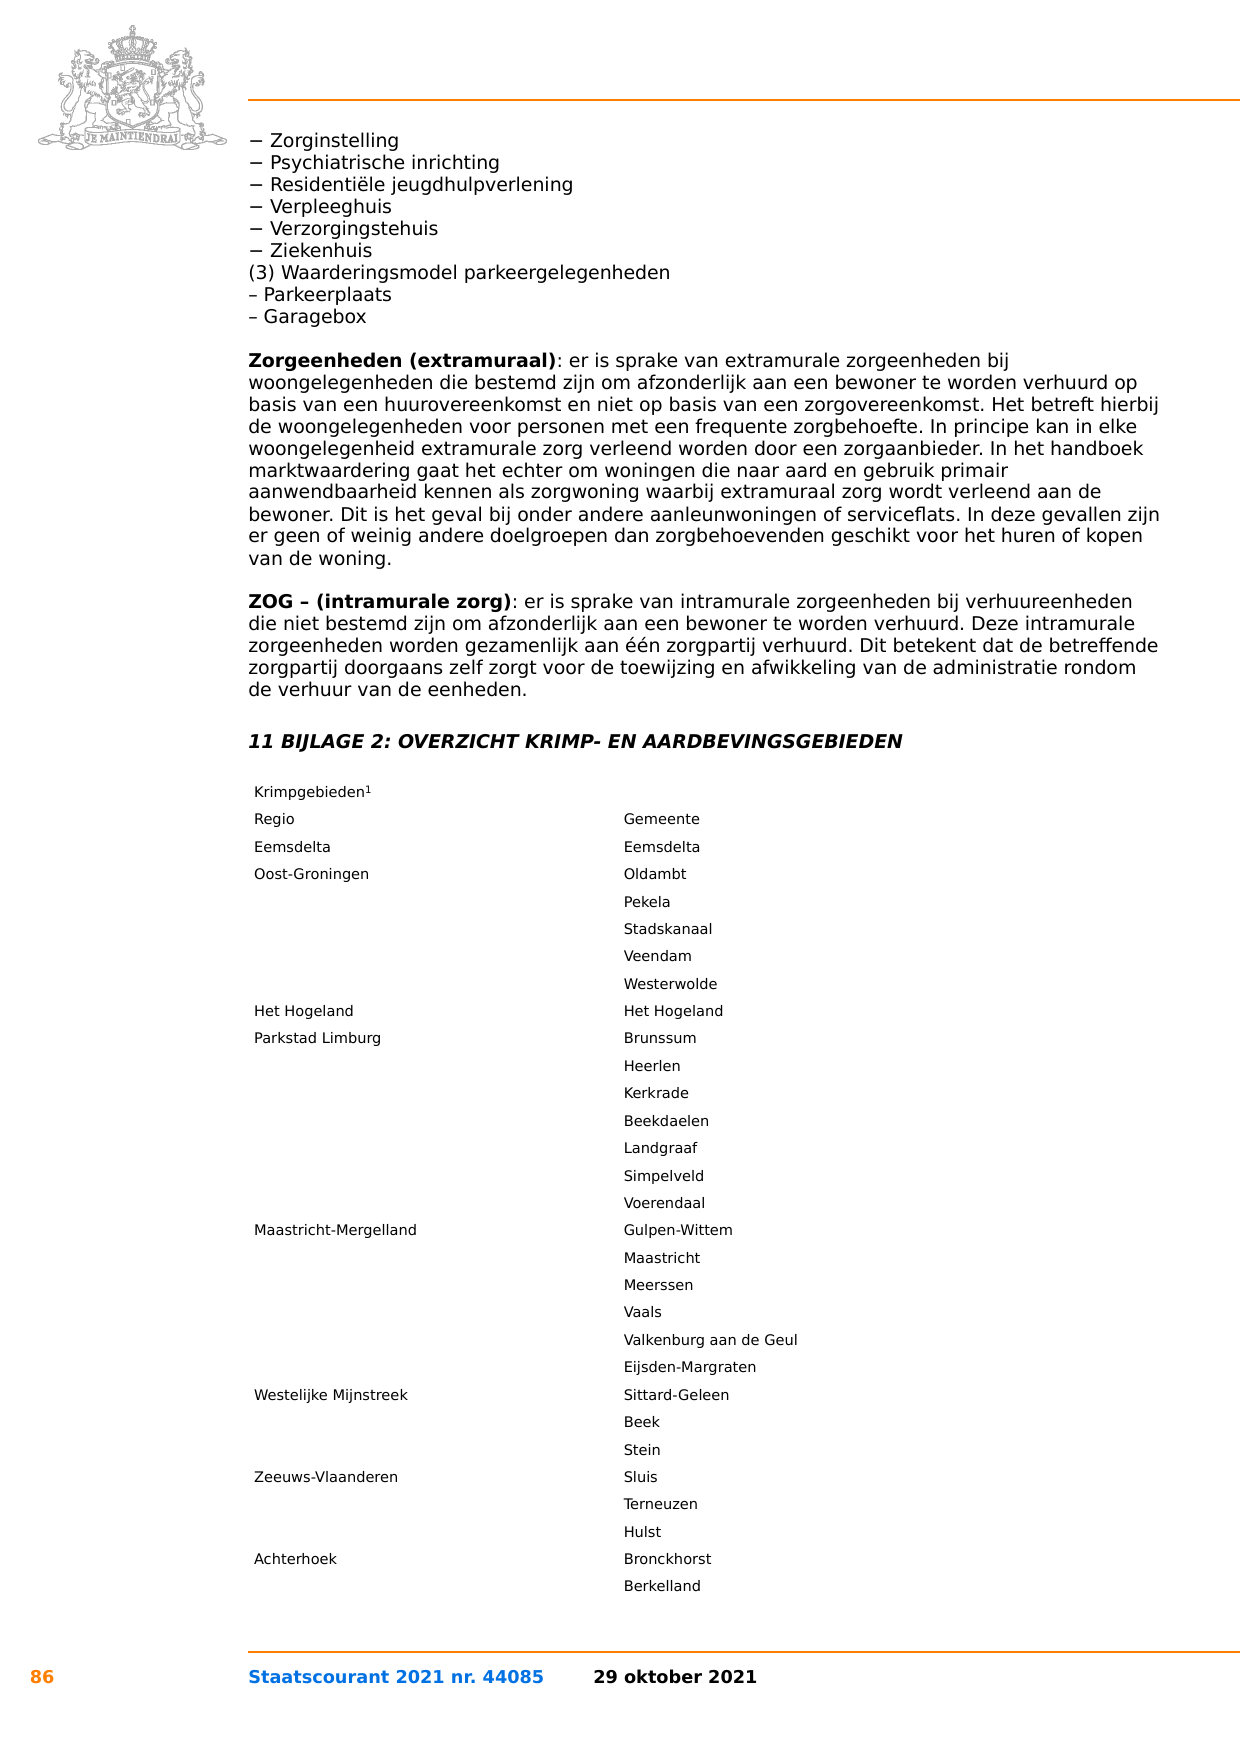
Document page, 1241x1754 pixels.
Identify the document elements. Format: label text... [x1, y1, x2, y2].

table_cell Meerssen [618, 1272, 1163, 1299]
table_cell Hulst [618, 1519, 1163, 1545]
table_cell Beek [618, 1409, 1163, 1436]
table_cell Stadskanaal [618, 916, 1163, 942]
table_cell Berkelland [618, 1574, 1163, 1600]
text − Verzorgingstehuis [248, 218, 1163, 240]
table_cell Landgraaf [618, 1135, 1163, 1162]
table_cell Zeeuws-Vlaanderen [249, 1464, 617, 1545]
text − Verpleeghuis [248, 196, 1163, 218]
table_cell Voerendaal [618, 1190, 1163, 1216]
table_cell Regio [249, 807, 617, 833]
table_cell Heerlen [618, 1053, 1163, 1079]
table_cell Eemsdelta [618, 834, 1163, 860]
text ZOG – (intramurale zorg): er is sprake van intramurale zorgeenheden bij verhuureenheden die niet bestemd zijn om afzonderlijk aan een bewoner te worden verhuurd. Deze intramurale zorgeenheden worden gezamenlijk aan één zorgpartij verhuurd. Dit betekent dat de betreffende zorgpartij doorgaans zelf zorgt voor de toewijzing en afwikkeling van de administratie rondom de verhuur van de eenheden. [248, 591, 1163, 701]
text (3) Waarderingsmodel parkeergelegenheden [248, 262, 1163, 284]
subtitle 11 BIJLAGE 2: OVERZICHT KRIMP- EN AARDBEVINGSGEBIEDEN [248, 731, 1163, 753]
text − Psychiatrische inrichting [248, 152, 1163, 174]
table_cell Westelijke Mijnstreek [249, 1382, 617, 1463]
table_cell Simpelveld [618, 1163, 1163, 1189]
table_cell Pekela [618, 889, 1163, 915]
table_cell Gemeente [618, 807, 1163, 833]
table_header Krimpgebieden1 [249, 779, 617, 806]
table_cell Beekdaelen [618, 1108, 1163, 1134]
table_cell Eemsdelta [249, 834, 617, 860]
table_cell Parkstad Limburg [249, 1026, 617, 1216]
table_cell Maastricht-Mergelland [249, 1218, 617, 1381]
table_cell Westerwolde [618, 971, 1163, 997]
table_cell Stein [618, 1437, 1163, 1463]
text – Parkeerplaats [248, 284, 1163, 306]
table_header [618, 779, 1163, 806]
table_cell Gulpen-Wittem [618, 1218, 1163, 1244]
text Zorgeenheden (extramuraal): er is sprake van extramurale zorgeenheden bij woongelegenheden die bestemd zijn om afzonderlijk aan een bewoner te worden verhuurd op basis van een huurovereenkomst en niet op basis van een zorgovereenkomst. Het betreft hierbij de woongelegenheden voor personen met een frequente zorgbehoefte. In principe kan in elke woongelegenheid extramurale zorg verleend worden door een zorgaanbieder. In het handboek marktwaardering gaat het echter om woningen die naar aard en gebruik primair aanwendbaarheid kennen als zorgwoning waarbij extramuraal zorg wordt verleend aan de bewoner. Dit is het geval bij onder andere aanleunwoningen of serviceflats. In deze gevallen zijn er geen of weinig andere doelgroepen dan zorgbehoevenden geschikt voor het huren of kopen van de woning. [248, 349, 1163, 569]
table_cell Brunssum [618, 1026, 1163, 1052]
table_cell Bronckhorst [618, 1546, 1163, 1573]
picture [38, 25, 227, 150]
table_cell Terneuzen [618, 1491, 1163, 1518]
table_cell Eijsden-Margraten [618, 1355, 1163, 1381]
table_cell Sittard-Geleen [618, 1382, 1163, 1408]
table_cell Het Hogeland [249, 998, 617, 1025]
table_cell Oldambt [618, 861, 1163, 888]
table_cell Kerkrade [618, 1081, 1163, 1107]
table_cell Oost-Groningen [249, 861, 617, 997]
table_cell Vaals [618, 1300, 1163, 1326]
table_cell Achterhoek [249, 1546, 617, 1600]
text − Residentiële jeugdhulpverlening [248, 174, 1163, 196]
text − Ziekenhuis [248, 240, 1163, 262]
table_cell Sluis [618, 1464, 1163, 1490]
text − Zorginstelling [248, 130, 1163, 152]
table_cell Maastricht [618, 1245, 1163, 1271]
table_cell Valkenburg aan de Geul [618, 1327, 1163, 1353]
text – Garagebox [248, 306, 1163, 328]
table_cell Veendam [618, 944, 1163, 970]
table_cell Het Hogeland [618, 998, 1163, 1025]
